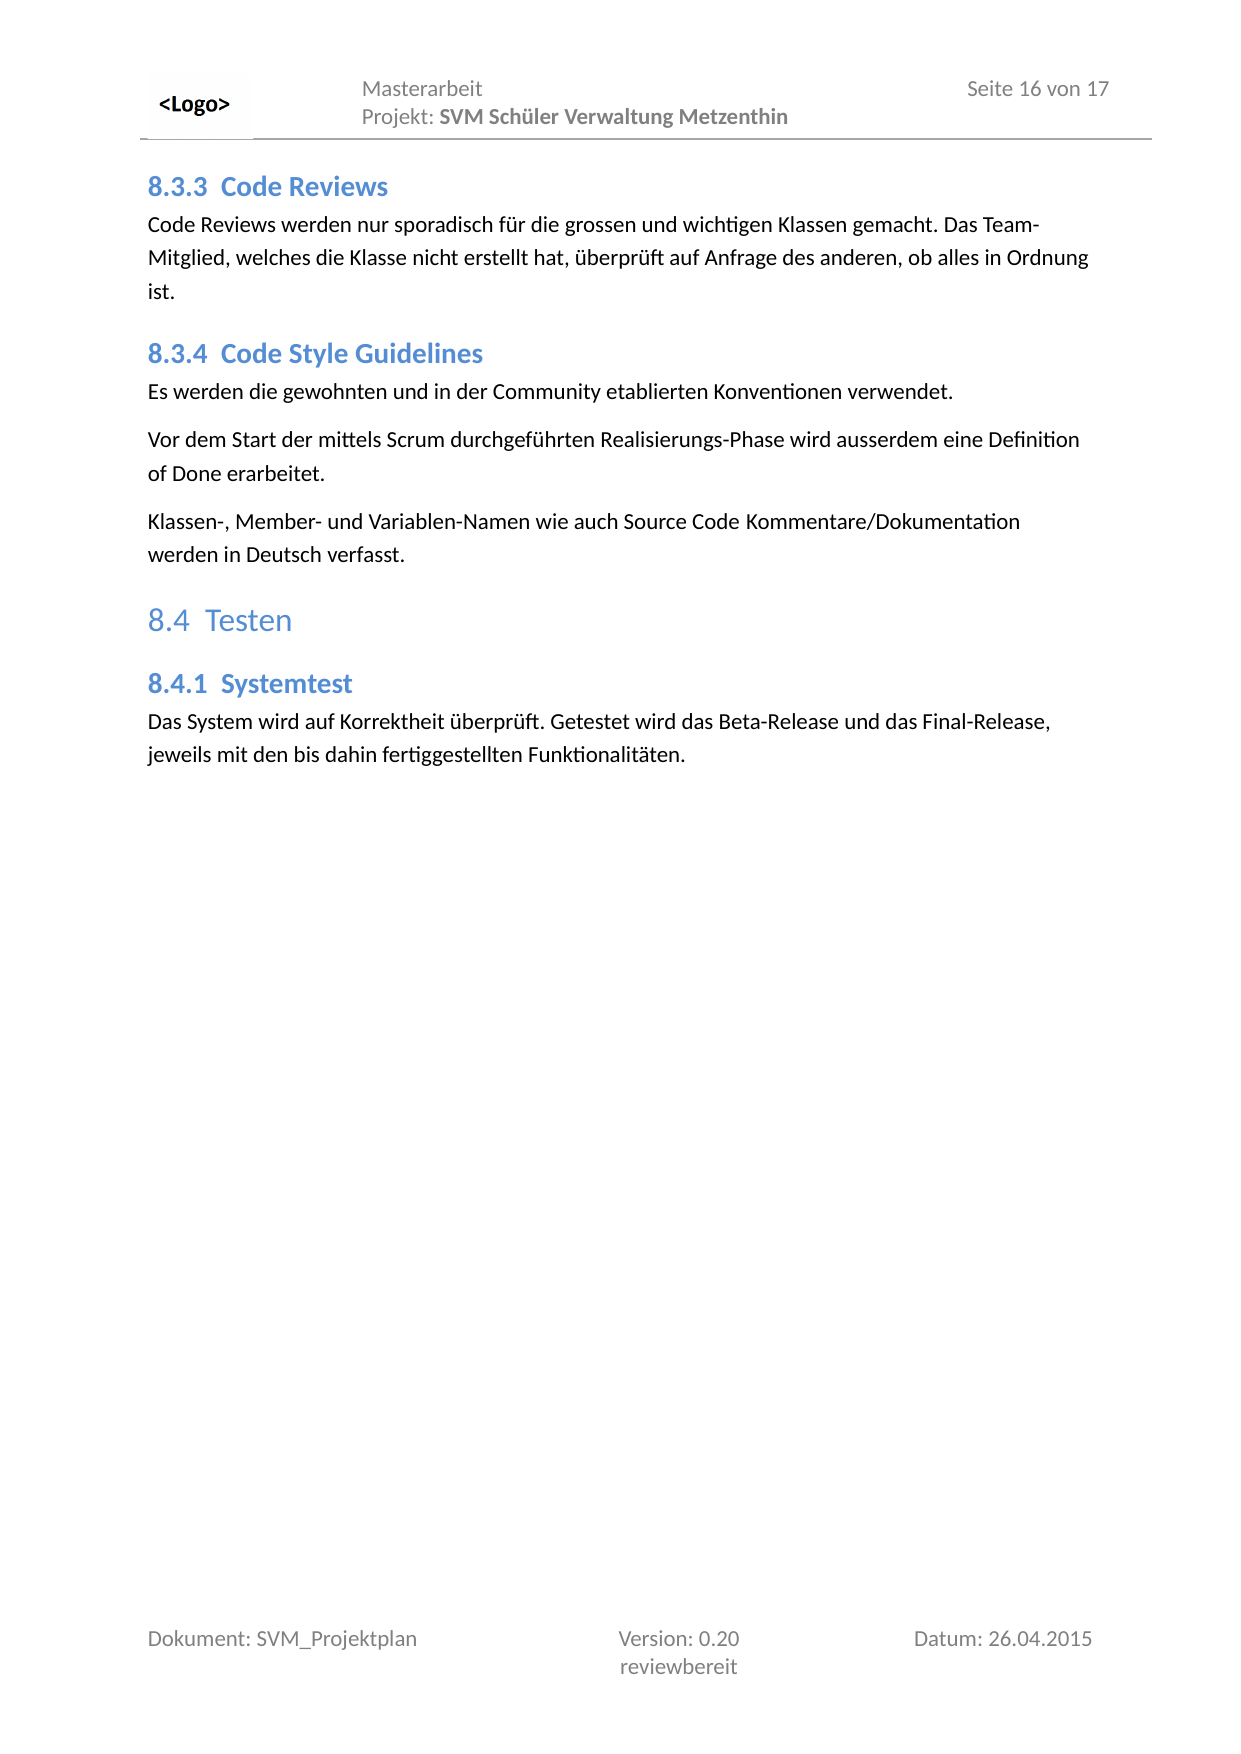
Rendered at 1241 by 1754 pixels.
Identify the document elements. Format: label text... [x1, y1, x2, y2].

text Klassen-, Member- und Variablen-Namen wie auch Source Code Kommentare/Dokumentation werden in Deutsch verfasst. [148, 507, 1093, 569]
subtitle Code Reviews [148, 168, 1093, 203]
text Code Reviews werden nur sporadisch für die grossen und wichtigen Klassen gemacht. Das Team-Mitglied, welches die Klasse nicht erstellt hat, überprüft auf Anfrage des anderen, ob alles in Ordnung ist. [148, 210, 1093, 305]
text Es werden die gewohnten und in der Community etablierten Konventionen verwendet. [148, 377, 1093, 405]
text Vor dem Start der mittels Scrum durchgeführten Realisierungs-Phase wird ausserdem eine Definition of Done erarbeitet. [148, 425, 1093, 487]
text Das System wird auf Korrektheit überprüft. Getestet wird das Beta-Release und das Final-Release, jeweils mit den bis dahin fertiggestellten Funktionalitäten. [148, 707, 1093, 768]
subtitle Code Style Guidelines [148, 335, 1093, 371]
picture [147, 73, 254, 139]
subtitle Testen [148, 599, 1093, 640]
subtitle Systemtest [148, 665, 1093, 701]
